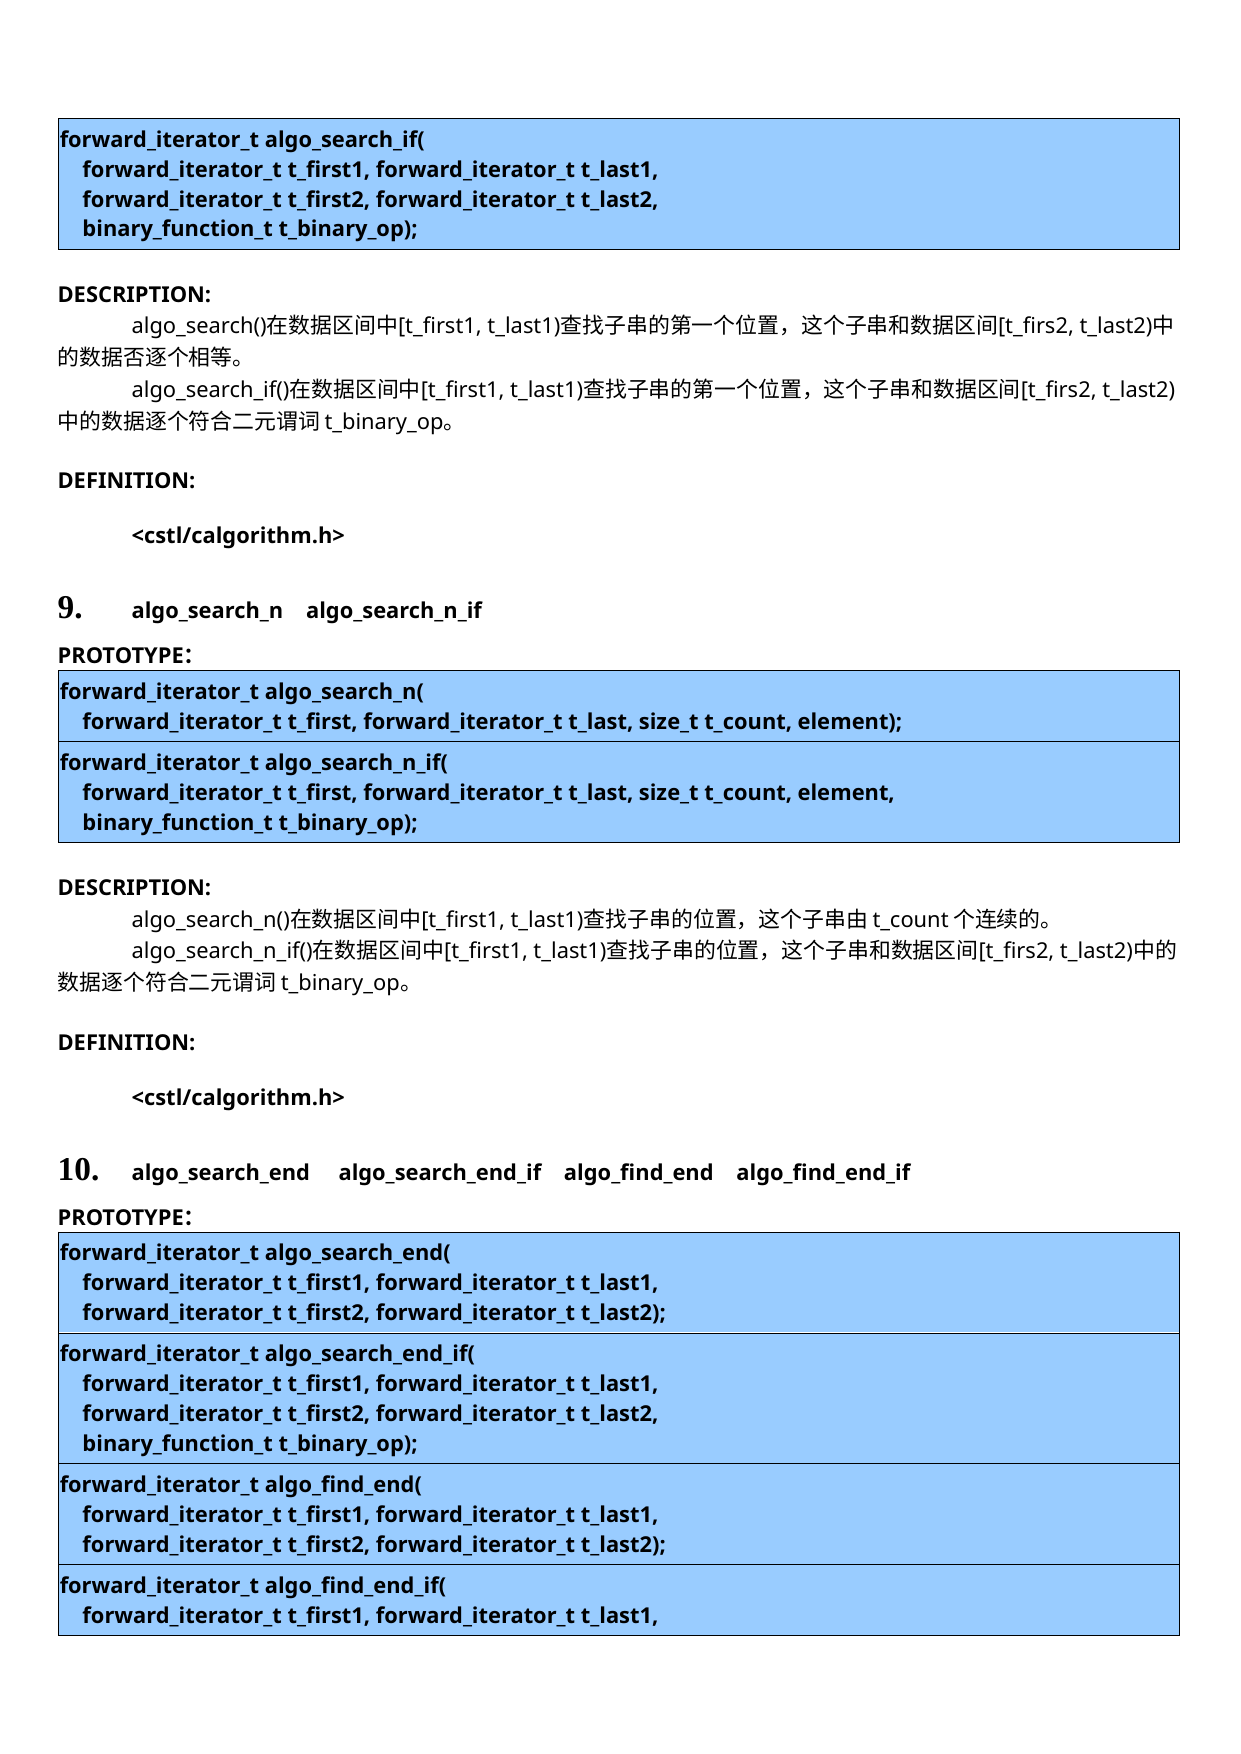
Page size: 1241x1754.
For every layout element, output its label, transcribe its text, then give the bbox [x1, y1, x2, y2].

text algo_search()在数据区间中[t_first1, t_last1)查找子串的第一个位置，这个子串和数据区间[t_firs2, t_last2)中的数据否逐个相等。 [57, 308, 1179, 372]
text DESCRIPTION: [57, 872, 1179, 902]
table_cell forward_iterator_t algo_find_end( forward_iterator_t t_first1, forward_iterator_t t_last1, forward_iterator_t t_first2, forward_iterator_t t_last2); [59, 1464, 1179, 1564]
table_header forward_iterator_t algo_search_n( forward_iterator_t t_first, forward_iterator_t t_last, size_t t_count, element); [59, 671, 1179, 741]
text DESCRIPTION: [57, 279, 1179, 308]
text <cstl/calgorithm.h> [57, 1082, 1179, 1111]
table_cell forward_iterator_t algo_search_n_if( forward_iterator_t t_first, forward_iterator_t t_last, size_t t_count, element, binary_function_t t_binary_op); [59, 742, 1179, 842]
subtitle algo_search_n algo_search_n_if [57, 587, 1179, 626]
text algo_search_if()在数据区间中[t_first1, t_last1)查找子串的第一个位置，这个子串和数据区间[t_firs2, t_last2)中的数据逐个符合二元谓词t_binary_op。 [57, 372, 1179, 436]
subtitle algo_search_end algo_search_end_if algo_find_end algo_find_end_if [57, 1149, 1179, 1187]
table_cell forward_iterator_t algo_search_if( forward_iterator_t t_first1, forward_iterator_t t_last1, forward_iterator_t t_first2, forward_iterator_t t_last2, binary_function_t t_binary_op); [59, 119, 1179, 249]
text <cstl/calgorithm.h> [57, 520, 1179, 550]
table_cell forward_iterator_t algo_find_end_if( forward_iterator_t t_first1, forward_iterator_t t_last1, [59, 1565, 1179, 1635]
text DEFINITION: [57, 465, 1179, 495]
table_cell forward_iterator_t algo_search_end_if( forward_iterator_t t_first1, forward_iterator_t t_last1, forward_iterator_t t_first2, forward_iterator_t t_last2, binary_function_t t_binary_op); [59, 1334, 1179, 1463]
text algo_search_n_if()在数据区间中[t_first1, t_last1)查找子串的位置，这个子串和数据区间[t_firs2, t_last2)中的数据逐个符合二元谓词t_binary_op。 [57, 933, 1179, 997]
text PROTOTYPE： [57, 638, 1179, 670]
table_header forward_iterator_t algo_search_end( forward_iterator_t t_first1, forward_iterator_t t_last1, forward_iterator_t t_first2, forward_iterator_t t_last2); [59, 1233, 1179, 1332]
text PROTOTYPE： [57, 1200, 1179, 1232]
text algo_search_n()在数据区间中[t_first1, t_last1)查找子串的位置，这个子串由t_count个连续的。 [57, 902, 1179, 933]
text DEFINITION: [57, 1027, 1179, 1057]
